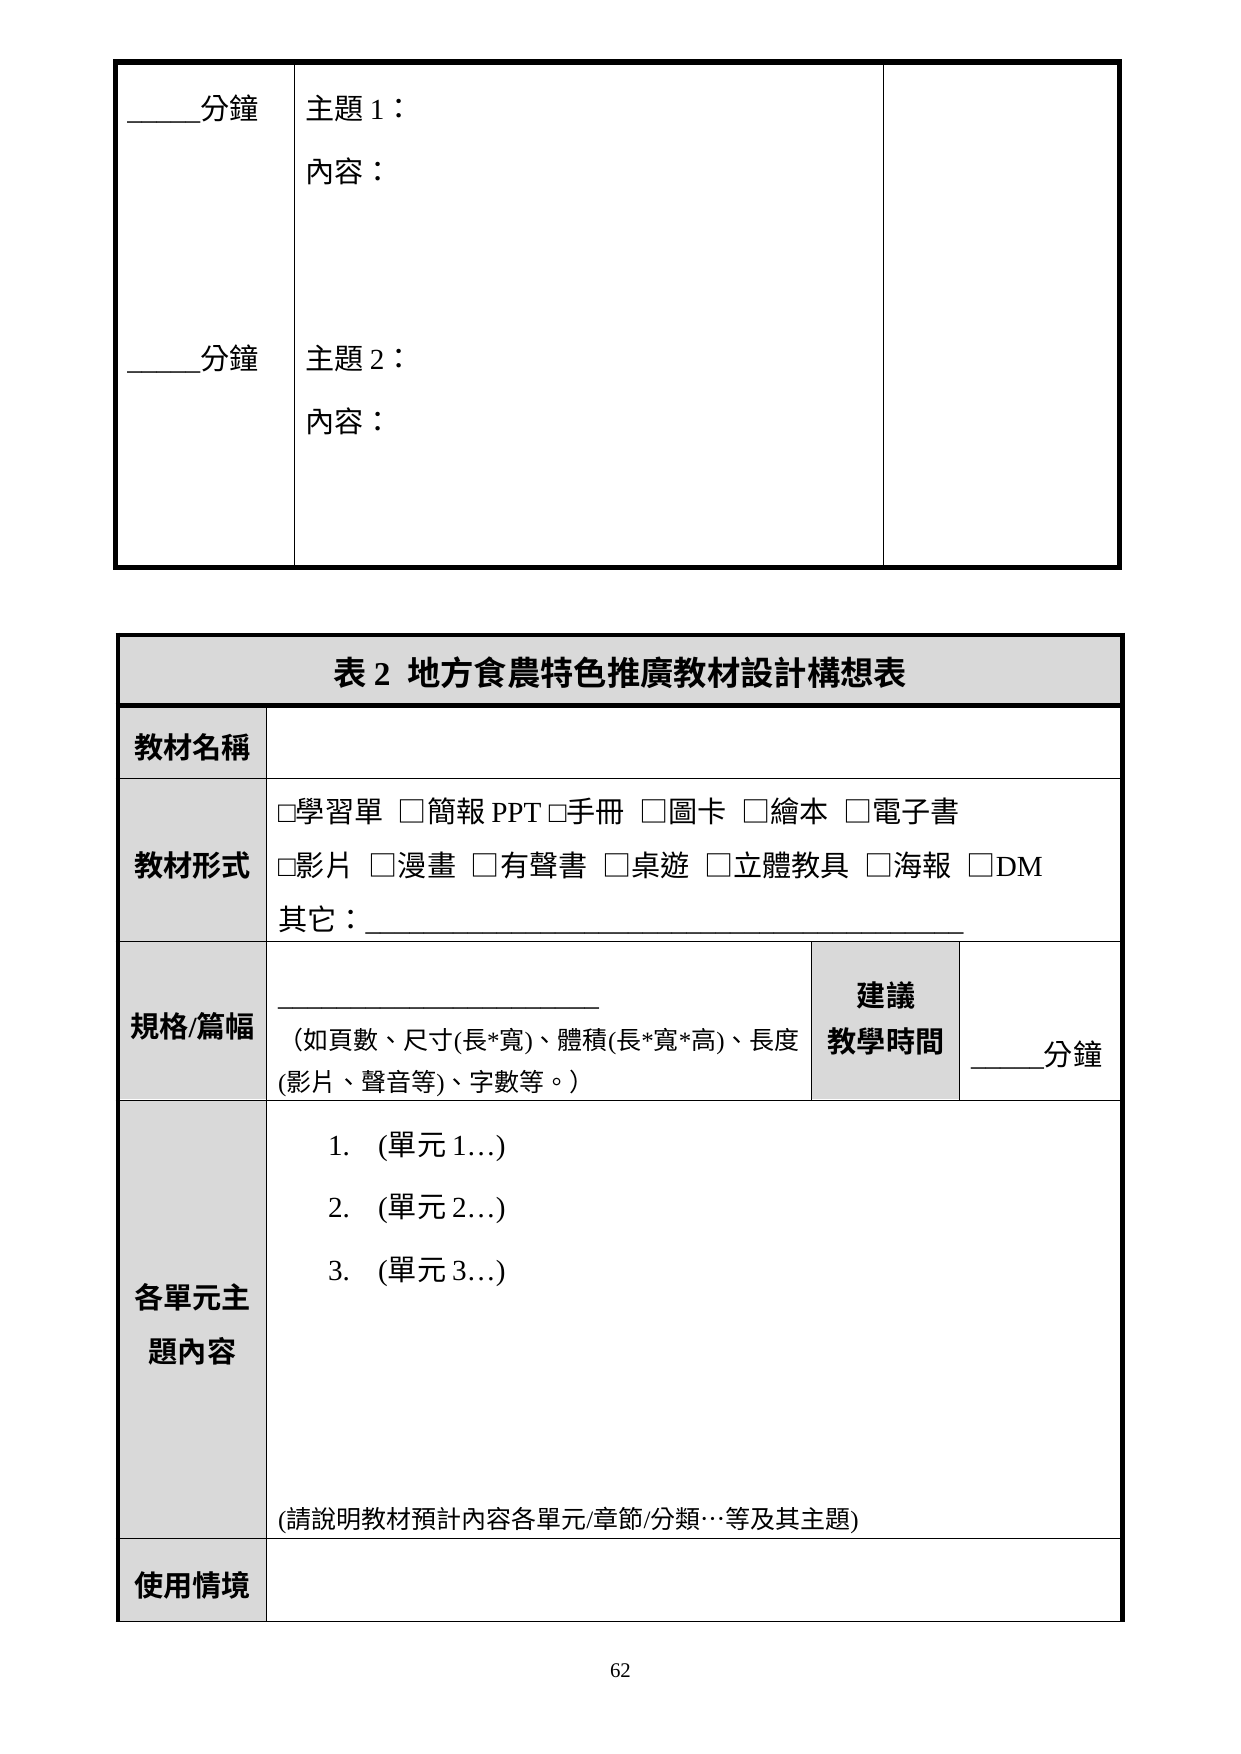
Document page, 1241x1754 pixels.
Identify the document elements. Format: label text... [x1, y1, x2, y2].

table_cell _____分鐘 _____分鐘 [118, 65, 294, 565]
table_cell 規格/篇幅 [120, 942, 266, 1099]
table_cell [884, 65, 1117, 565]
table_cell ______________________ （如頁數、尺寸(長*寬)、體積(長*寬*高)、長度(影片、聲音等)、字數等。） [267, 942, 811, 1099]
table_cell □學習單 □簡報PPT □手冊 □圖卡 □繪本 □電子書 □影片 □漫畫 □有聲書 □桌遊 □立體教具 □海報 □DM 其它：_________________________________________ [267, 779, 1120, 941]
table_cell 各單元主題內容 [120, 1101, 266, 1538]
table_cell 教材名稱 [120, 708, 266, 778]
table_cell 使用情境 [120, 1539, 266, 1621]
table_cell 建議 教學時間 [812, 942, 959, 1099]
table_cell [267, 708, 1120, 778]
table_cell _____分鐘 [960, 942, 1120, 1099]
table_cell 主題1： 內容： 主題2： 內容： [295, 65, 883, 565]
table_cell 教材形式 [120, 779, 266, 941]
table_cell [267, 1539, 1120, 1621]
table_cell (單元1…) (單元2…) (單元3…) (請說明教材預計內容各單元/章節/分類…等及其主題) [267, 1101, 1120, 1538]
table_header 表2 地方食農特色推廣教材設計構想表 [120, 637, 1120, 703]
